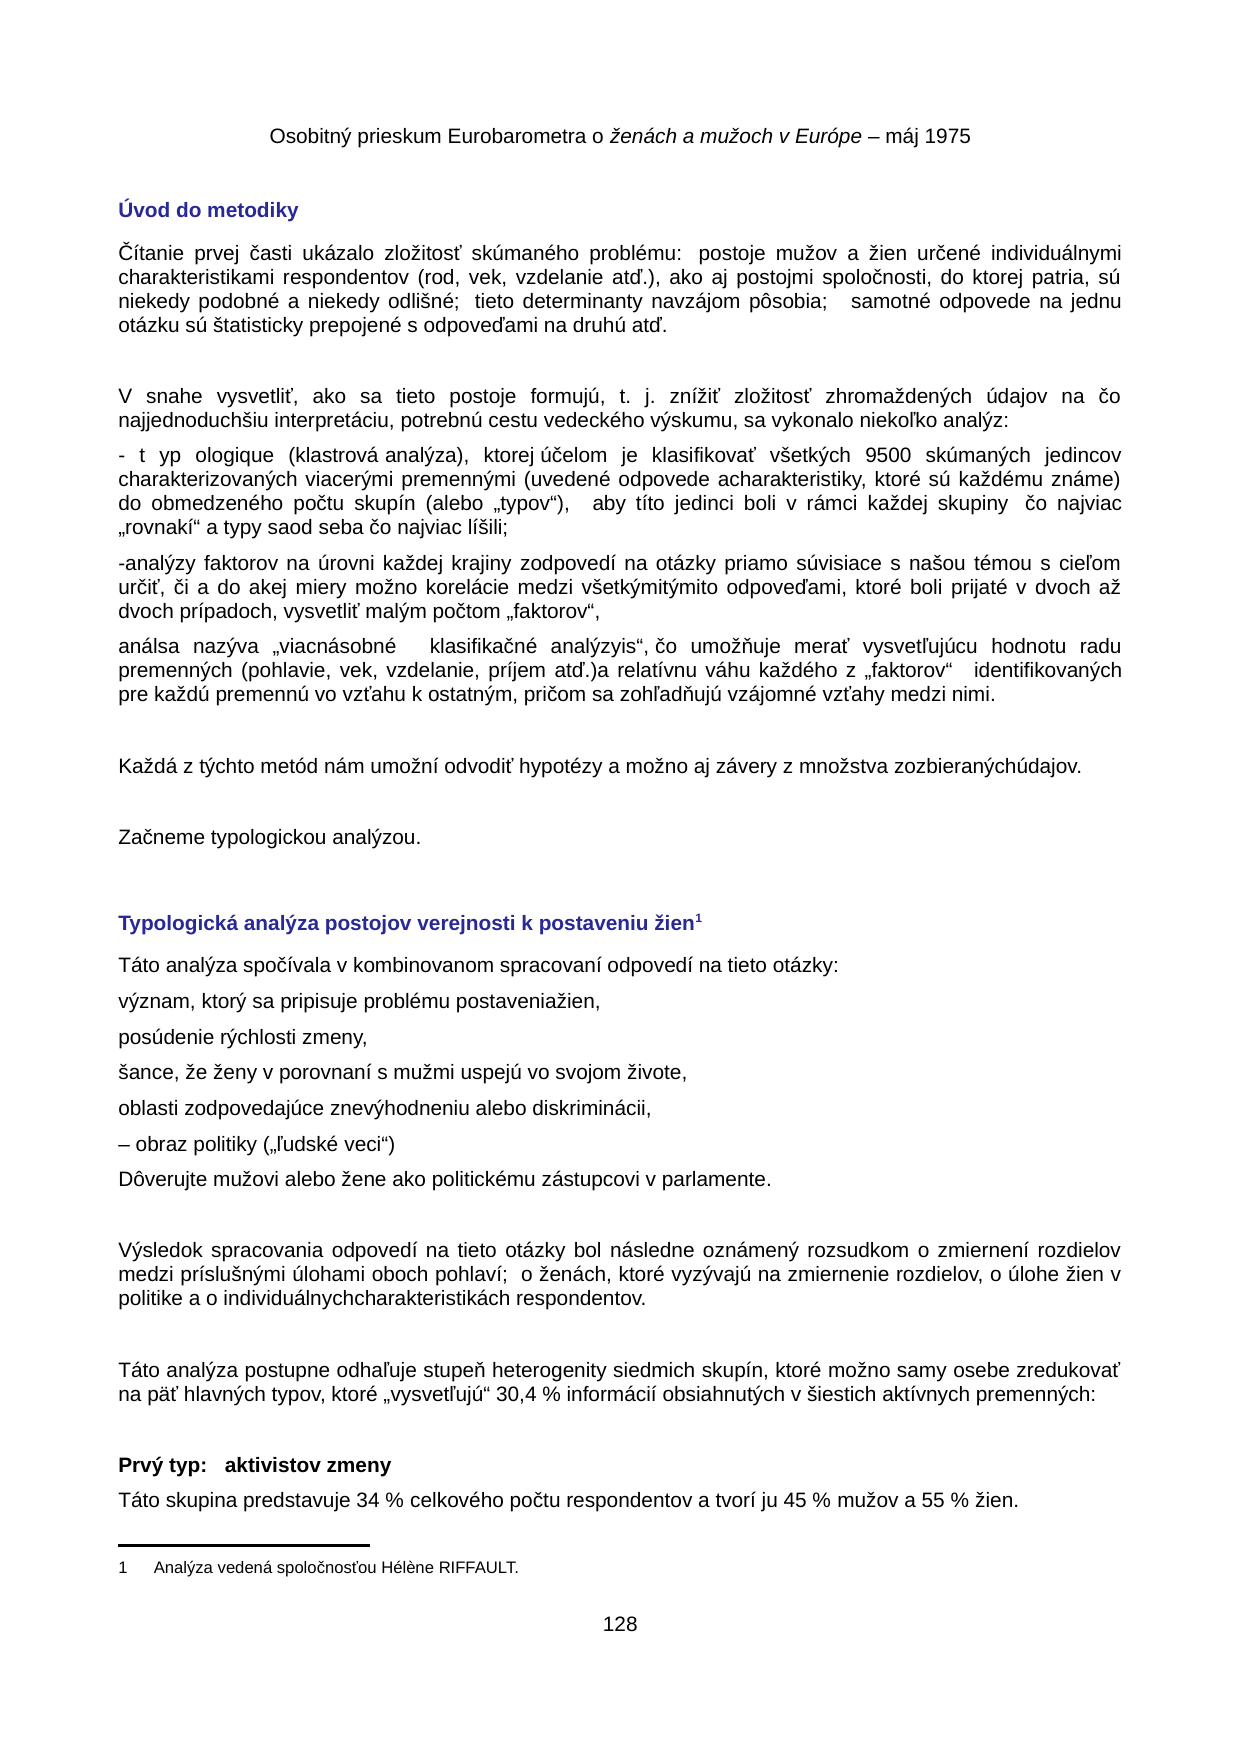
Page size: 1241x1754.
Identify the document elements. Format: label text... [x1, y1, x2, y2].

text Čítanie prvej časti ukázalo zložitosť skúmaného problému: postoje mužov a žien určené individuálnymi charakteristikami respondentov (rod, vek, vzdelanie atď.), ako aj postojmi spoločnosti, do ktorej patria, sú niekedy podobné a niekedy odlišné; tieto determinanty navzájom pôsobia; samotné odpovede na jednu otázku sú štatisticky prepojené s odpoveďami na druhú atď. [118, 241, 1122, 336]
subtitle Úvod do metodiky [118, 198, 1122, 222]
text – obraz politiky („ľudské veci“) [118, 1131, 1122, 1155]
text Dôverujte mužovi alebo žene ako politickému zástupcovi v parlamente. [118, 1167, 1122, 1191]
text šance, že ženy v porovnaní s mužmi uspejú vo svojom živote, [118, 1060, 1122, 1084]
text análsa nazýva „viacnásobné klasifikačné analýzyis“, čo umožňuje merať vysvetľujúcu hodnotu radu premenných (pohlavie, vek, vzdelanie, príjem atď.)a relatívnu váhu každého z „faktorov“ identifikovaných pre každú premennú vo vzťahu k ostatným, pričom sa zohľadňujú vzájomné vzťahy medzi nimi. [118, 634, 1122, 706]
text posúdenie rýchlosti zmeny, [118, 1024, 1122, 1048]
text - t yp ologique (klastrová analýza), ktorej účelom je klasifikovať všetkých 9500 skúmaných jedincov charakterizovaných viacerými premennými (uvedené odpovede acharakteristiky, ktoré sú každému známe) do obmedzeného počtu skupín (alebo „typov“), aby títo jedinci boli v rámci každej skupiny čo najviac „rovnakí“ a typy saod seba čo najviac líšili; [118, 443, 1122, 539]
text Analýza vedená spoločnosťou Hélène RIFFAULT. [118, 1557, 1122, 1577]
text Táto skupina predstavuje 34 % celkového počtu respondentov a tvorí ju 45 % mužov a 55 % žien. [118, 1488, 1122, 1512]
text Táto analýza postupne odhaľuje stupeň heterogenity siedmich skupín, ktoré možno samy osebe zredukovať na päť hlavných typov, ktoré „vysvetľujú“ 30,4 % informácií obsiahnutých v šiestich aktívnych premenných: [118, 1357, 1122, 1405]
text Začneme typologickou analýzou. [118, 825, 1122, 849]
text V snahe vysvetliť, ako sa tieto postoje formujú, t. j. znížiť zložitosť zhromaždených údajov na čo najjednoduchšiu interpretáciu, potrebnú cestu vedeckého výskumu, sa vykonalo niekoľko analýz: [118, 384, 1122, 432]
text oblasti zodpovedajúce znevýhodneniu alebo diskriminácii, [118, 1096, 1122, 1120]
text Prvý typ: aktivistov zmeny [118, 1453, 1122, 1477]
text význam, ktorý sa pripisuje problému postaveniažien, [118, 989, 1122, 1013]
text Každá z týchto metód nám umožní odvodiť hypotézy a možno aj závery z množstva zozbieranýchúdajov. [118, 753, 1122, 777]
text Táto analýza spočívala v kombinovanom spracovaní odpovedí na tieto otázky: [118, 953, 1122, 977]
text Výsledok spracovania odpovedí na tieto otázky bol následne oznámený rozsudkom o zmiernení rozdielov medzi príslušnými úlohami oboch pohlaví; o ženách, ktoré vyzývajú na zmiernenie rozdielov, o úlohe žien v politike a o individuálnychcharakteristikách respondentov. [118, 1238, 1122, 1310]
subtitle Typologická analýza postojov verejnosti k postaveniu žien [118, 911, 1122, 935]
text -analýzy faktorov na úrovni každej krajiny zodpovedí na otázky priamo súvisiace s našou témou s cieľom určiť, či a do akej miery možno korelácie medzi všetkýmitýmito odpoveďami, ktoré boli prijaté v dvoch až dvoch prípadoch, vysvetliť malým počtom „faktorov“, [118, 551, 1122, 623]
